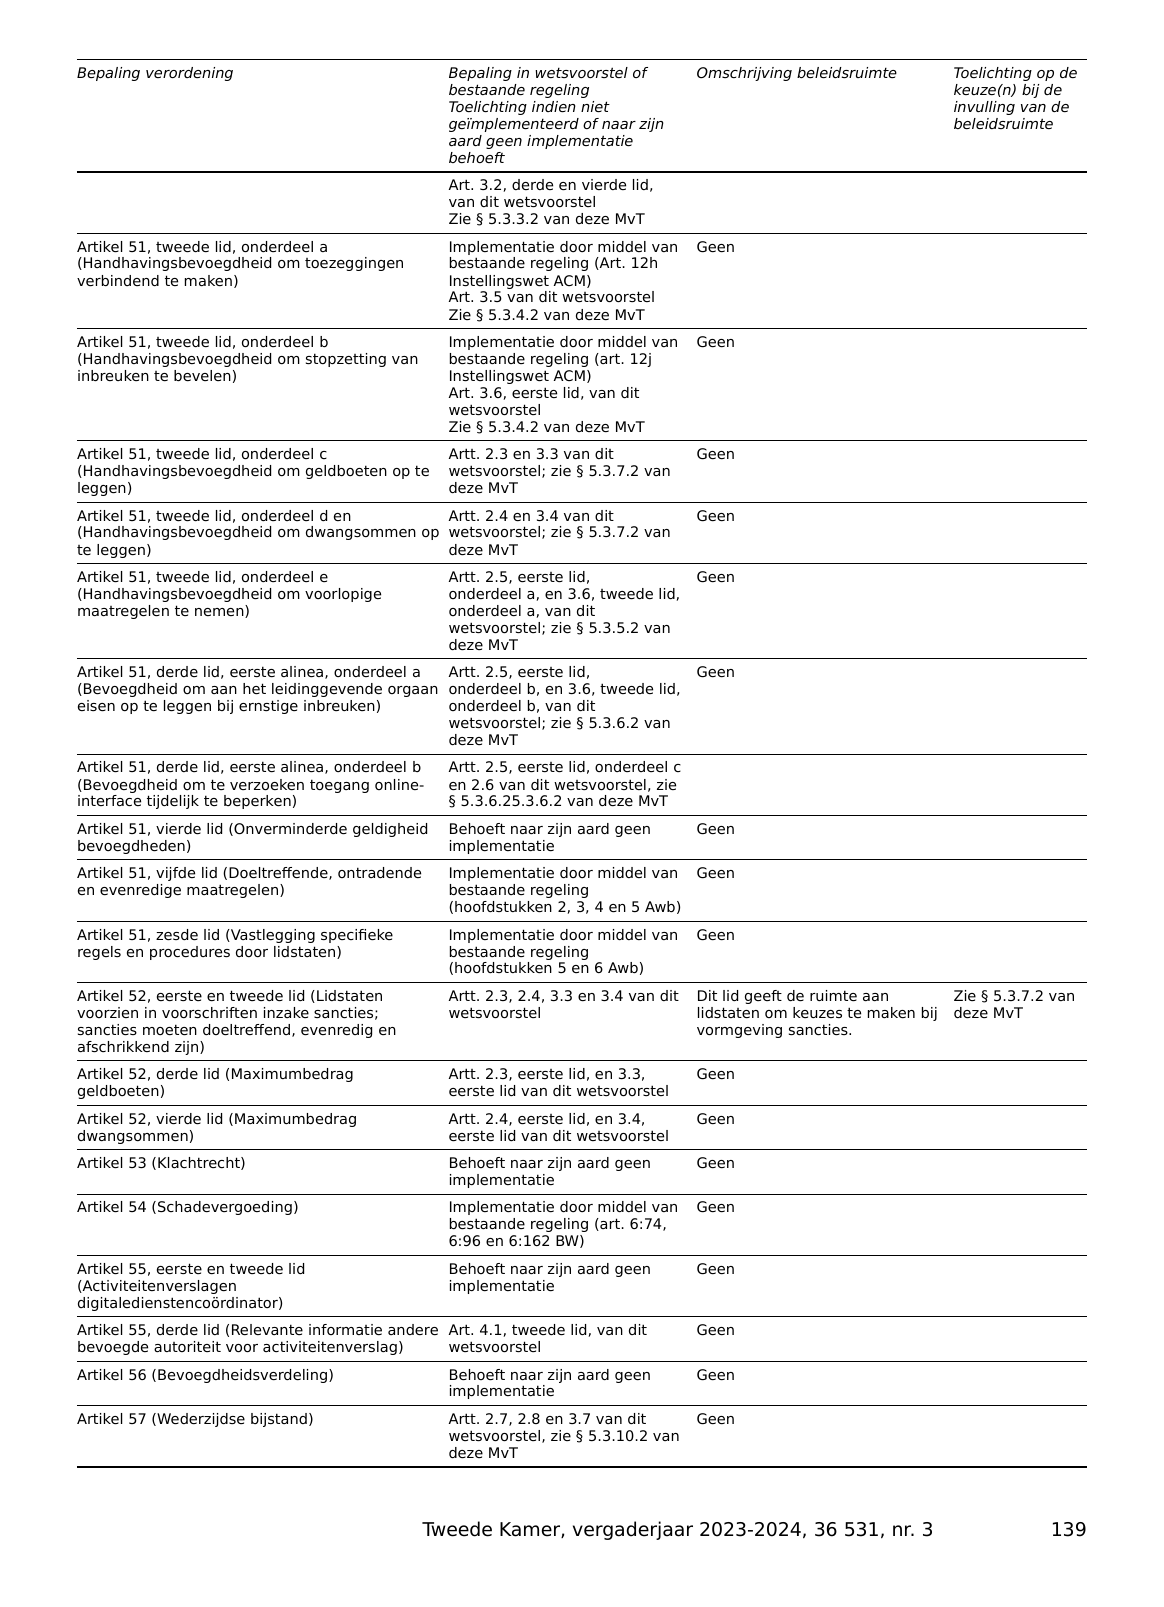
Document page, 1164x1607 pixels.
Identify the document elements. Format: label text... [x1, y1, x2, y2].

table_cell Artikel 52, eerste en tweede lid (Lidstaten voorzien in voorschriften inzake sancties; sancties moeten doeltreffend, evenredig en afschrikkend zijn) [77, 983, 442, 1060]
table_cell Implementatie door middel van bestaande regeling (hoofdstukken 5 en 6 Awb) [443, 922, 691, 982]
table_cell Geen [691, 1256, 947, 1316]
table_cell Implementatie door middel van bestaande regeling (Art. 12h Instellingswet ACM) Art. 3.5 van dit wetsvoorstel Zie § 5.3.4.2 van deze MvT [443, 234, 691, 328]
table_cell Artikel 51, derde lid, eerste alinea, onderdeel a (Bevoegdheid om aan het leidinggevende orgaan eisen op te leggen bij ernstige inbreuken) [77, 659, 442, 754]
table_cell Artikel 51, tweede lid, onderdeel c (Handhavingsbevoegdheid om geldboeten op te leggen) [77, 441, 442, 502]
table_cell [947, 1317, 1087, 1361]
table_cell Geen [691, 1195, 947, 1255]
table_cell [947, 1256, 1087, 1316]
table_cell Geen [691, 659, 947, 754]
table_cell [77, 173, 442, 233]
table_cell Behoeft naar zijn aard geen implementatie [443, 816, 691, 859]
table_cell Geen [691, 234, 947, 328]
table_cell Artt. 2.7, 2.8 en 3.7 van dit wetsvoorstel, zie § 5.3.10.2 van deze MvT [443, 1406, 691, 1466]
table_cell [947, 922, 1087, 982]
table_header Omschrijving beleidsruimte [691, 60, 947, 171]
table_cell Artikel 51, tweede lid, onderdeel e (Handhavingsbevoegdheid om voorlopige maatregelen te nemen) [77, 564, 442, 658]
table_cell [947, 1061, 1087, 1105]
table_cell Artikel 52, vierde lid (Maximumbedrag dwangsommen) [77, 1106, 442, 1149]
table_cell Artikel 53 (Klachtrecht) [77, 1150, 442, 1193]
table_cell Artikel 56 (Bevoegdheidsverdeling) [77, 1362, 442, 1405]
table_cell Artikel 51, derde lid, eerste alinea, onderdeel b (Bevoegdheid om te verzoeken toegang online-interface tijdelijk te beperken) [77, 755, 442, 815]
table_cell Geen [691, 1106, 947, 1149]
table_cell Geen [691, 441, 947, 502]
table_cell Artikel 51, vierde lid (Onverminderde geldigheid bevoegdheden) [77, 816, 442, 859]
table_cell Artt. 2.4, eerste lid, en 3.4, eerste lid van dit wetsvoorstel [443, 1106, 691, 1149]
table_cell Behoeft naar zijn aard geen implementatie [443, 1362, 691, 1405]
table_header Bepaling in wetsvoorstel of bestaande regeling Toelichting indien niet geïmplementeerd of naar zijn aard geen implementatie behoeft [443, 60, 691, 171]
table_cell [947, 1150, 1087, 1193]
table_cell Artikel 55, derde lid (Relevante informatie andere bevoegde autoriteit voor activiteitenverslag) [77, 1317, 442, 1361]
table_cell Artt. 2.5, eerste lid, onderdeel b, en 3.6, tweede lid, onderdeel b, van dit wetsvoorstel; zie § 5.3.6.2 van deze MvT [443, 659, 691, 754]
table_cell Geen [691, 922, 947, 982]
table_cell [947, 441, 1087, 502]
table_cell [947, 755, 1087, 815]
table_header Bepaling verordening [77, 60, 442, 171]
table_cell Geen [691, 564, 947, 658]
table_cell Geen [691, 1061, 947, 1105]
table_cell [947, 659, 1087, 754]
table_cell Artt. 2.5, eerste lid, onderdeel c en 2.6 van dit wetsvoorstel, zie § 5.3.6.25.3.6.2 van deze MvT [443, 755, 691, 815]
table_cell Geen [691, 1406, 947, 1466]
table_cell [947, 329, 1087, 440]
table_cell Artt. 2.3, 2.4, 3.3 en 3.4 van dit wetsvoorstel [443, 983, 691, 1060]
table_cell Artikel 55, eerste en tweede lid (Activiteitenverslagen digitaledienstencoördinator) [77, 1256, 442, 1316]
table_cell Behoeft naar zijn aard geen implementatie [443, 1150, 691, 1193]
table_cell [947, 173, 1087, 233]
table_cell Geen [691, 503, 947, 563]
table_cell Artt. 2.3 en 3.3 van dit wetsvoorstel; zie § 5.3.7.2 van deze MvT [443, 441, 691, 502]
table_header Toelichting op de keuze(n) bij de invulling van de beleidsruimte [947, 60, 1087, 171]
table_cell [947, 503, 1087, 563]
table_cell Geen [691, 1317, 947, 1361]
table_cell Artikel 51, zesde lid (Vastlegging specifieke regels en procedures door lidstaten) [77, 922, 442, 982]
table_cell Implementatie door middel van bestaande regeling (hoofdstukken 2, 3, 4 en 5 Awb) [443, 860, 691, 921]
table_cell [947, 1195, 1087, 1255]
table_cell Geen [691, 860, 947, 921]
table_cell Implementatie door middel van bestaande regeling (art. 12j Instellingswet ACM) Art. 3.6, eerste lid, van dit wetsvoorstel Zie § 5.3.4.2 van deze MvT [443, 329, 691, 440]
table_cell Artikel 52, derde lid (Maximumbedrag geldboeten) [77, 1061, 442, 1105]
table_cell Geen [691, 1362, 947, 1405]
table_cell Artt. 2.5, eerste lid, onderdeel a, en 3.6, tweede lid, onderdeel a, van dit wetsvoorstel; zie § 5.3.5.2 van deze MvT [443, 564, 691, 658]
table_cell Artikel 51, tweede lid, onderdeel b (Handhavingsbevoegdheid om stopzetting van inbreuken te bevelen) [77, 329, 442, 440]
table_cell Geen [691, 1150, 947, 1193]
table_cell Geen [691, 816, 947, 859]
table_cell Artikel 57 (Wederzijdse bijstand) [77, 1406, 442, 1466]
table_cell Artt. 2.3, eerste lid, en 3.3, eerste lid van dit wetsvoorstel [443, 1061, 691, 1105]
table_cell [947, 1362, 1087, 1405]
table_cell Artt. 2.4 en 3.4 van dit wetsvoorstel; zie § 5.3.7.2 van deze MvT [443, 503, 691, 563]
table_cell [947, 234, 1087, 328]
table_cell [947, 564, 1087, 658]
table_cell [691, 173, 947, 233]
table_cell Behoeft naar zijn aard geen implementatie [443, 1256, 691, 1316]
table_cell [947, 816, 1087, 859]
table_cell Dit lid geeft de ruimte aan lidstaten om keuzes te maken bij vormgeving sancties. [691, 983, 947, 1060]
table_cell Artikel 54 (Schadevergoeding) [77, 1195, 442, 1255]
table_cell Artikel 51, vijfde lid (Doeltreffende, ontradende en evenredige maatregelen) [77, 860, 442, 921]
table_cell [947, 1406, 1087, 1466]
table_cell [691, 755, 947, 815]
table_cell Artikel 51, tweede lid, onderdeel d en (Handhavingsbevoegdheid om dwangsommen op te leggen) [77, 503, 442, 563]
table_cell Implementatie door middel van bestaande regeling (art. 6:74, 6:96 en 6:162 BW) [443, 1195, 691, 1255]
table_cell Zie § 5.3.7.2 van deze MvT [947, 983, 1087, 1060]
table_cell [947, 1106, 1087, 1149]
table_cell [947, 860, 1087, 921]
table_cell Geen [691, 329, 947, 440]
table_cell Art. 3.2, derde en vierde lid, van dit wetsvoorstel Zie § 5.3.3.2 van deze MvT [443, 173, 691, 233]
table_cell Art. 4.1, tweede lid, van dit wetsvoorstel [443, 1317, 691, 1361]
table_cell Artikel 51, tweede lid, onderdeel a (Handhavingsbevoegdheid om toezeggingen verbindend te maken) [77, 234, 442, 328]
